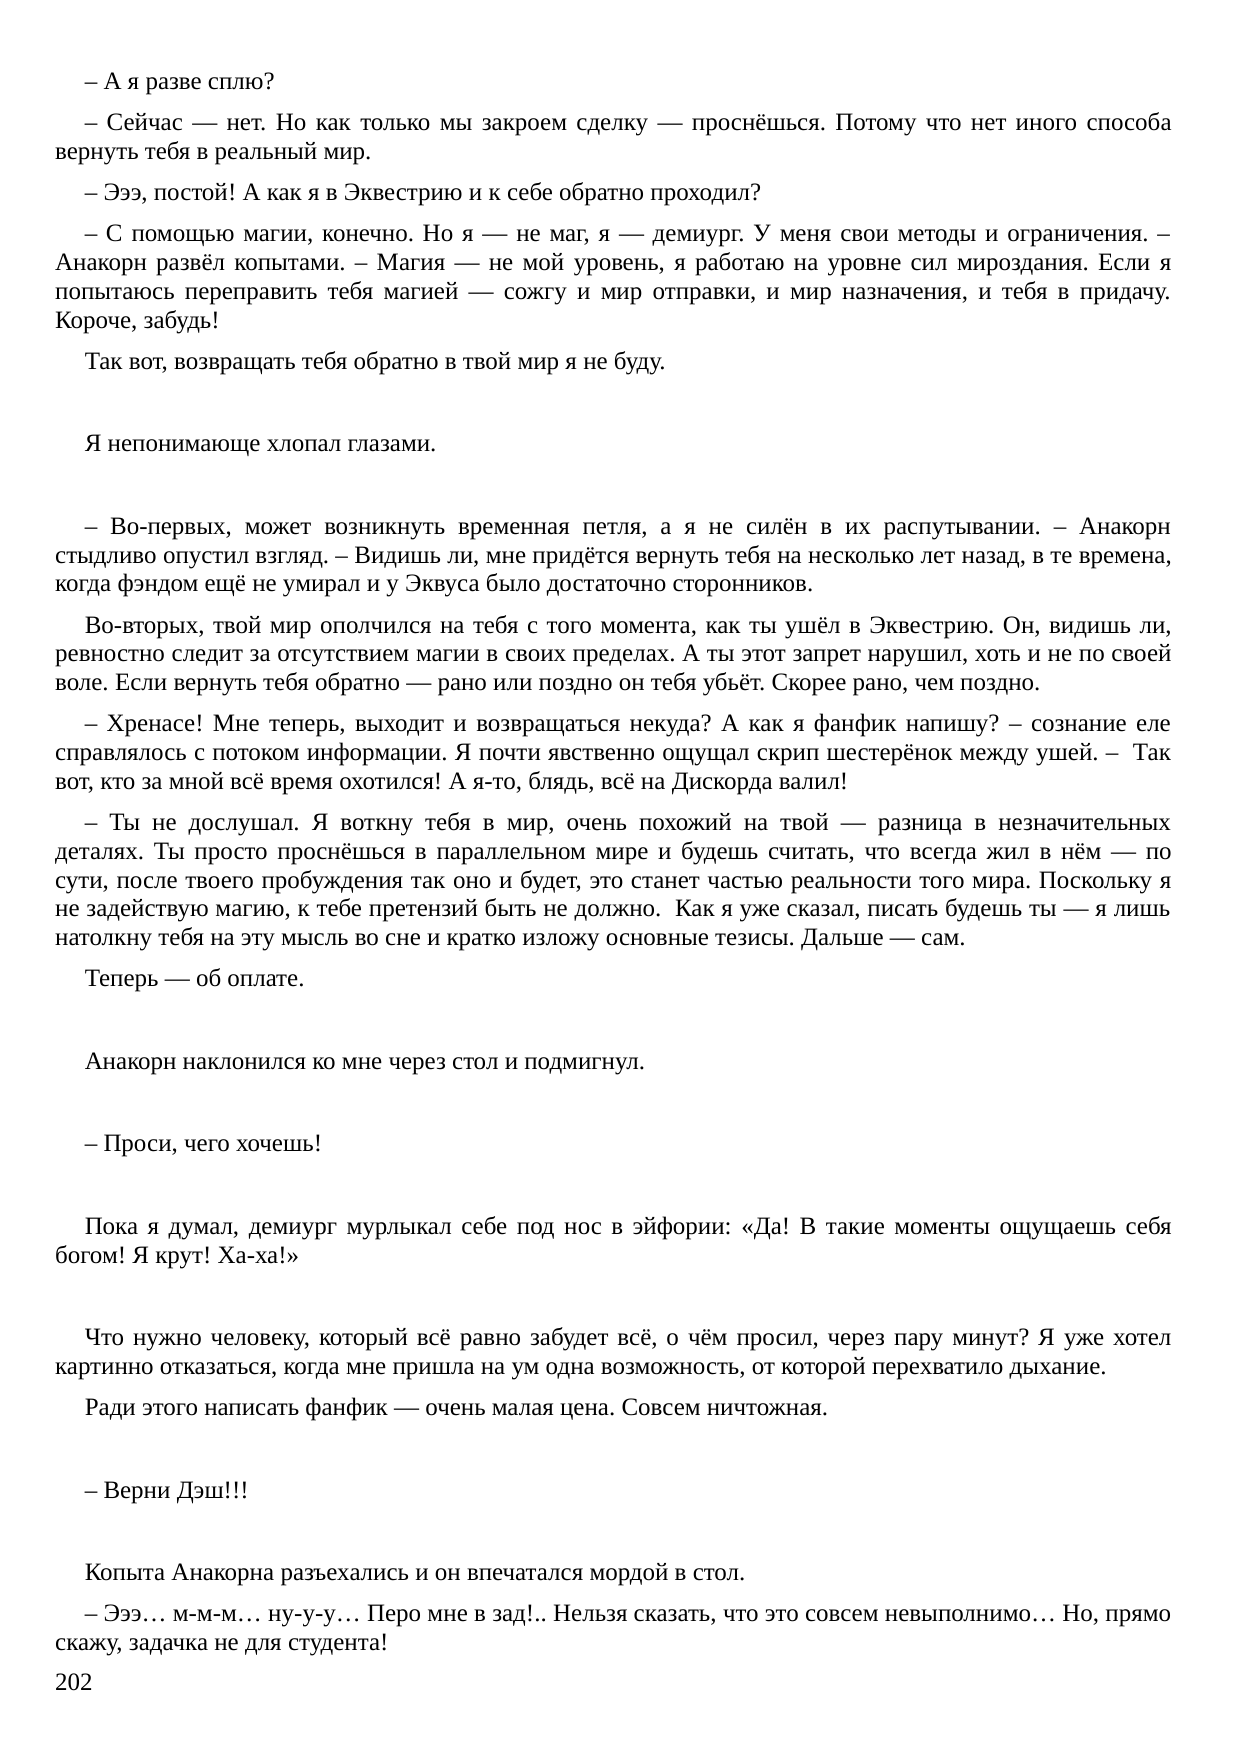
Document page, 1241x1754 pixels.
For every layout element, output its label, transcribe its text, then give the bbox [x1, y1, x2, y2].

text – Эээ, постой! А как я в Эквестрию и к себе обратно проходил? [55, 177, 1173, 206]
text Так вот, возвращать тебя обратно в твой мир я не буду. [55, 346, 1173, 375]
text – С помощью магии, конечно. Но я — не маг, я — демиург. У меня свои методы и ограничения. – Анакорн развёл копытами. – Магия — не мой уровень, я работаю на уровне сил мироздания. Если я попытаюсь переправить тебя магией — сожгу и мир отправки, и мир назначения, и тебя в придачу. Короче, забудь! [55, 218, 1173, 333]
text Что нужно человеку, который всё равно забудет всё, о чём просил, через пару минут? Я уже хотел картинно отказаться, когда мне пришла на ум одна возможность, от которой перехватило дыхание. [55, 1322, 1173, 1380]
text – Проси, чего хочешь! [55, 1128, 1173, 1157]
text – А я разве сплю? [55, 66, 1173, 95]
text Пока я думал, демиург мурлыкал себе под нос в эйфории: «Да! В такие моменты ощущаешь себя богом! Я крут! Ха-ха!» [55, 1211, 1173, 1268]
text Копыта Анакорна разъехались и он впечатался мордой в стол. [55, 1557, 1173, 1586]
text Я непонимающе хлопал глазами. [55, 428, 1173, 457]
text – Ты не дослушал. Я воткну тебя в мир, очень похожий на твой — разница в незначительных деталях. Ты просто проснёшься в параллельном мире и будешь считать, что всегда жил в нём — по сути, после твоего пробуждения так оно и будет, это станет частью реальности того мира. Поскольку я не задействую магию, к тебе претензий быть не должно. Как я уже сказал, писать будешь ты — я лишь натолкну тебя на эту мысль во сне и кратко изложу основные тезисы. Дальше — сам. [55, 807, 1173, 951]
text Во-вторых, твой мир ополчился на тебя с того момента, как ты ушёл в Эквестрию. Он, видишь ли, ревностно следит за отсутствием магии в своих пределах. А ты этот запрет нарушил, хоть и не по своей воле. Если вернуть тебя обратно — рано или поздно он тебя убьёт. Скорее рано, чем поздно. [55, 610, 1173, 696]
text – Хренасе! Мне теперь, выходит и возвращаться некуда? А как я фанфик напишу? – сознание еле справлялось с потоком информации. Я почти явственно ощущал скрип шестерёнок между ушей. – Так вот, кто за мной всё время охотился! А я-то, блядь, всё на Дискорда валил! [55, 708, 1173, 795]
text Теперь — об оплате. [55, 963, 1173, 992]
text – Верни Дэш!!! [55, 1475, 1173, 1503]
text – Во-первых, может возникнуть временная петля, а я не силён в их распутывании. – Анакорн стыдливо опустил взгляд. – Видишь ли, мне придётся вернуть тебя на несколько лет назад, в те времена, когда фэндом ещё не умирал и у Эквуса было достаточно сторонников. [55, 511, 1173, 597]
text – Сейчас — нет. Но как только мы закроем сделку — проснёшься. Потому что нет иного способа вернуть тебя в реальный мир. [55, 107, 1173, 165]
text Анакорн наклонился ко мне через стол и подмигнул. [55, 1046, 1173, 1075]
text Ради этого написать фанфик — очень малая цена. Совсем ничтожная. [55, 1392, 1173, 1421]
text – Эээ… м-м-м… ну-у-у… Перо мне в зад!.. Нельзя сказать, что это совсем невыполнимо… Но, прямо скажу, задачка не для студента! [55, 1598, 1173, 1656]
